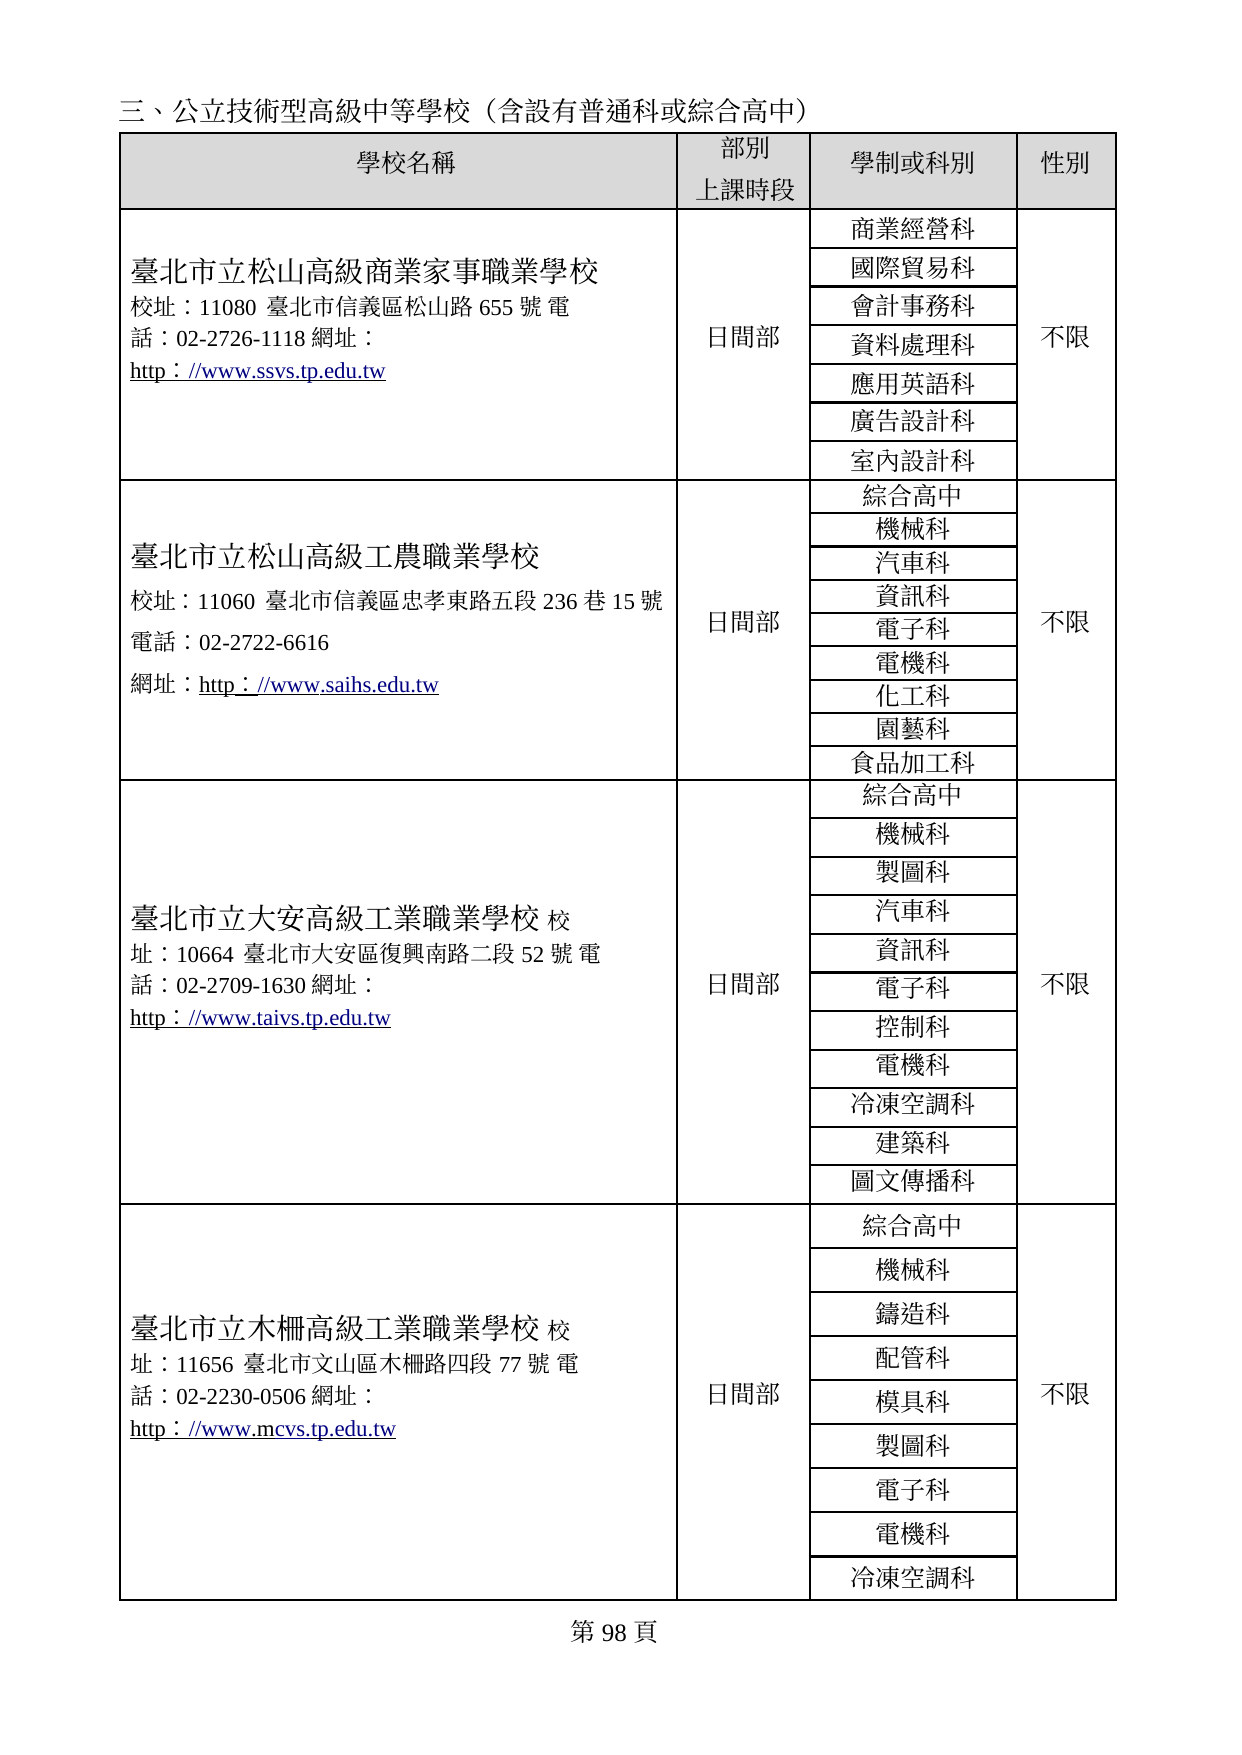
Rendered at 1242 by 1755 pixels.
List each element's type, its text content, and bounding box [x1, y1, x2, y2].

table_cell 汽車科 [811, 896, 1016, 933]
table_cell 臺北市立松山高級工農職業學校 校址：11060 臺北市信義區忠孝東路五段 236 巷 15 號 電話：02-2722-6616 網址：http：//www.saihs.edu.tw [121, 481, 676, 778]
table_cell 日間部 [678, 210, 809, 479]
table_cell 室內設計科 [811, 442, 1016, 479]
table_cell 圖文傳播科 [811, 1166, 1016, 1203]
table_cell 不限 [1018, 781, 1115, 1203]
table_cell 資料處理科 [811, 326, 1016, 363]
table_cell 機械科 [811, 1249, 1016, 1291]
text 三、公立技術型高級中等學校（含設有普通科或綜合高中） [118, 89, 1135, 129]
table_header 學校名稱 [121, 134, 676, 208]
table_header 性別 [1018, 134, 1115, 208]
table_cell 建築科 [811, 1128, 1016, 1164]
table_cell 日間部 [678, 481, 809, 778]
table_cell 電機科 [811, 1513, 1016, 1555]
table_cell 配管科 [811, 1337, 1016, 1379]
table_cell 冷凍空調科 [811, 1089, 1016, 1126]
table_cell 製圖科 [811, 1425, 1016, 1467]
table_cell 日間部 [678, 1205, 809, 1599]
table_cell 資訊科 [811, 935, 1016, 971]
table_cell 電子科 [811, 614, 1016, 645]
table_cell 電子科 [811, 974, 1016, 1010]
table_cell 臺北市立大安高級工業職業學校 校址：10664 臺北市大安區復興南路二段 52 號 電話：02-2709-1630 網址：http：//www.taivs.tp.edu.tw [121, 781, 676, 1203]
table_cell 電機科 [811, 647, 1016, 678]
table_cell 臺北市立松山高級商業家事職業學校 校址：11080 臺北市信義區松山路 655 號 電話：02-2726-1118 網址：http：//www.ssvs.tp.edu.tw [121, 210, 676, 479]
table_cell 資訊科 [811, 581, 1016, 612]
table_cell 食品加工科 [811, 747, 1016, 778]
table_cell 國際貿易科 [811, 249, 1016, 285]
table_cell 控制科 [811, 1012, 1016, 1048]
table_cell 綜合高中 [811, 781, 1016, 817]
table_cell 日間部 [678, 781, 809, 1203]
table_cell 應用英語科 [811, 365, 1016, 401]
table_header 學制或科別 [811, 134, 1016, 208]
table_cell 臺北市立木柵高級工業職業學校 校址：11656 臺北市文山區木柵路四段 77 號 電話：02-2230-0506 網址：http：//www.mcvs.tp.edu.tw [121, 1205, 676, 1599]
table_cell 機械科 [811, 514, 1016, 545]
table_cell 化工科 [811, 681, 1016, 712]
table_cell 商業經營科 [811, 210, 1016, 247]
table_header 部別 上課時段 [678, 134, 809, 208]
table_cell 機械科 [811, 819, 1016, 856]
table_cell 園藝科 [811, 714, 1016, 745]
table_cell 模具科 [811, 1381, 1016, 1423]
table_cell 不限 [1018, 1205, 1115, 1599]
table_cell 不限 [1018, 481, 1115, 778]
table_cell 製圖科 [811, 858, 1016, 894]
table_cell 不限 [1018, 210, 1115, 479]
table_cell 綜合高中 [811, 481, 1016, 512]
table_cell 冷凍空調科 [811, 1558, 1016, 1599]
table_cell 綜合高中 [811, 1205, 1016, 1247]
table_cell 廣告設計科 [811, 404, 1016, 440]
table_cell 汽車科 [811, 548, 1016, 579]
table_cell 電子科 [811, 1469, 1016, 1511]
table_cell 電機科 [811, 1051, 1016, 1087]
table_cell 會計事務科 [811, 288, 1016, 324]
table_cell 鑄造科 [811, 1293, 1016, 1335]
